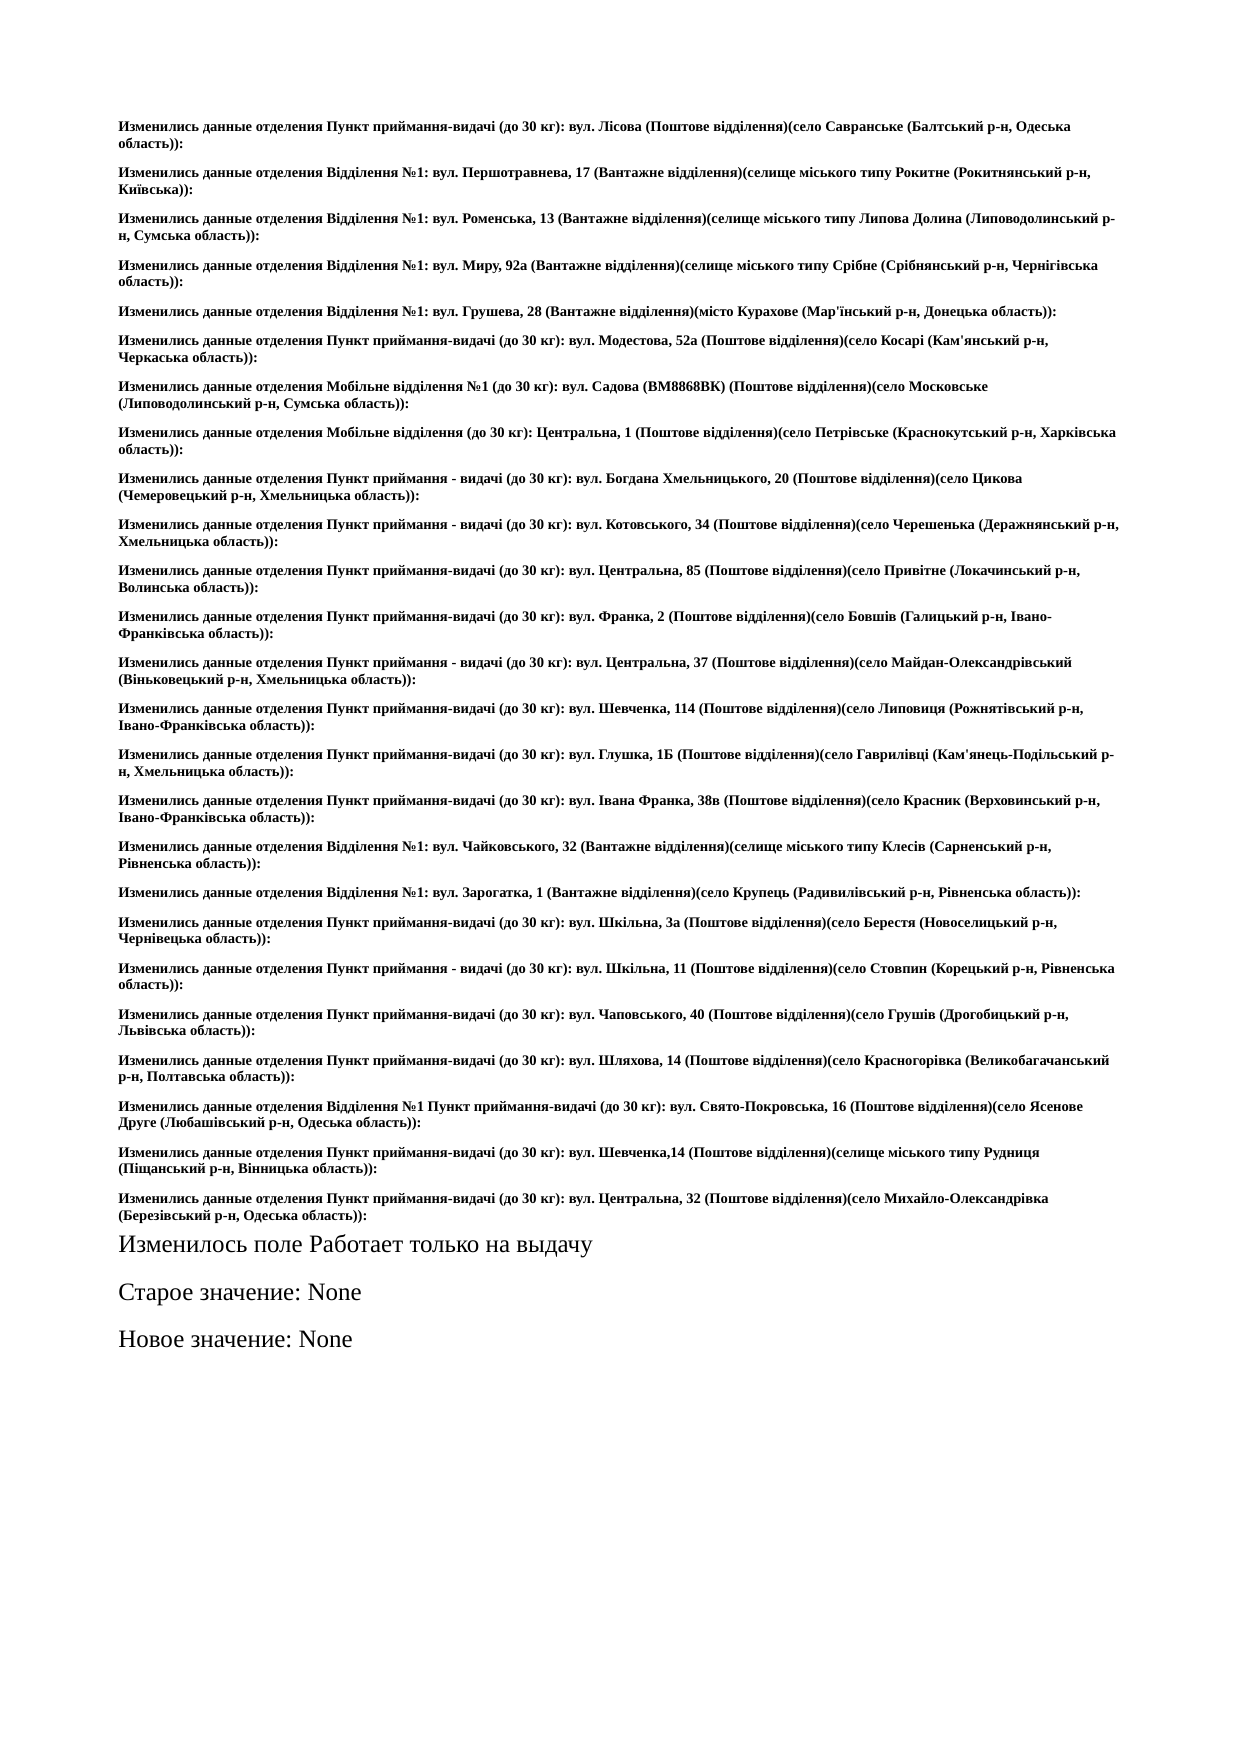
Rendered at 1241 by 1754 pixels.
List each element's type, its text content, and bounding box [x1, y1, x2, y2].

subtitle Изменились данные отделения Відділення №1: вул. Першотравнева, 17 (Вантажне відділення)(селище міського типу Рокитне (Рокитнянський р-н, Київська)): [118, 164, 1122, 198]
subtitle Изменились данные отделения Пункт приймання-видачі (до 30 кг): вул. Шевченка,14 (Поштове відділення)(селище міського типу Рудниця (Піщанський р-н, Вінницька область)): [118, 1143, 1122, 1177]
subtitle Изменились данные отделения Відділення №1: вул. Зарогатка, 1 (Вантажне відділення)(село Крупець (Радивилівський р-н, Рівненська область)): [118, 884, 1122, 901]
subtitle Изменились данные отделения Пункт приймання-видачі (до 30 кг): вул. Франка, 2 (Поштове відділення)(село Бовшів (Галицький р-н, Івано-Франківська область)): [118, 608, 1122, 641]
subtitle Изменились данные отделения Пункт приймання-видачі (до 30 кг): вул. Чаповського, 40 (Поштове відділення)(село Грушів (Дрогобицький р-н, Львівська область)): [118, 1005, 1122, 1039]
subtitle Изменились данные отделения Пункт приймання - видачі (до 30 кг): вул. Центральна, 37 (Поштове відділення)(село Майдан-Олександрівський (Віньковецький р-н, Хмельницька область)): [118, 654, 1122, 687]
subtitle Изменились данные отделения Мобільне відділення №1 (до 30 кг): вул. Садова (ВМ8868ВК) (Поштове відділення)(село Московське (Липоводолинський р-н, Сумська область)): [118, 378, 1122, 411]
subtitle Изменились данные отделения Пункт приймання-видачі (до 30 кг): вул. Лісова (Поштове відділення)(село Савранське (Балтський р-н, Одеська область)): [118, 118, 1122, 152]
subtitle Изменились данные отделения Відділення №1: вул. Чайковського, 32 (Вантажне відділення)(селище міського типу Клесів (Сарненський р-н, Рівненська область)): [118, 838, 1122, 872]
text Старое значение: None [118, 1277, 1122, 1306]
subtitle Изменились данные отделения Пункт приймання - видачі (до 30 кг): вул. Котовського, 34 (Поштове відділення)(село Черешенька (Деражнянський р-н, Хмельницька область)): [118, 516, 1122, 549]
subtitle Изменились данные отделения Відділення №1 Пункт приймання-видачі (до 30 кг): вул. Свято-Покровська, 16 (Поштове відділення)(село Ясенове Друге (Любашівський р-н, Одеська область)): [118, 1097, 1122, 1131]
subtitle Изменились данные отделения Пункт приймання-видачі (до 30 кг): вул. Модестова, 52а (Поштове відділення)(село Косарі (Кам'янський р-н, Черкаська область)): [118, 332, 1122, 365]
subtitle Изменились данные отделения Пункт приймання - видачі (до 30 кг): вул. Шкільна, 11 (Поштове відділення)(село Стовпин (Корецький р-н, Рівненська область)): [118, 959, 1122, 993]
subtitle Изменились данные отделения Пункт приймання-видачі (до 30 кг): вул. Шкільна, 3а (Поштове відділення)(село Берестя (Новоселицький р-н, Чернівецька область)): [118, 913, 1122, 947]
subtitle Изменились данные отделения Відділення №1: вул. Роменська, 13 (Вантажне відділення)(селище міського типу Липова Долина (Липоводолинський р-н, Сумська область)): [118, 210, 1122, 244]
subtitle Изменились данные отделения Пункт приймання-видачі (до 30 кг): вул. Центральна, 85 (Поштове відділення)(село Привітне (Локачинський р-н, Волинська область)): [118, 562, 1122, 595]
subtitle Изменились данные отделения Мобільне відділення (до 30 кг): Центральна, 1 (Поштове відділення)(село Петрівське (Краснокутський р-н, Харківська область)): [118, 424, 1122, 457]
subtitle Изменились данные отделения Відділення №1: вул. Грушева, 28 (Вантажне відділення)(місто Курахове (Мар'їнський р-н, Донецька область)): [118, 302, 1122, 319]
text Изменилось поле Работает только на выдачу [118, 1229, 1122, 1258]
subtitle Изменились данные отделения Пункт приймання - видачі (до 30 кг): вул. Богдана Хмельницького, 20 (Поштове відділення)(село Цикова (Чемеровецький р-н, Хмельницька область)): [118, 470, 1122, 503]
subtitle Изменились данные отделения Пункт приймання-видачі (до 30 кг): вул. Шляхова, 14 (Поштове відділення)(село Красногорівка (Великобагачанський р-н, Полтавська область)): [118, 1051, 1122, 1085]
subtitle Изменились данные отделения Пункт приймання-видачі (до 30 кг): вул. Центральна, 32 (Поштове відділення)(село Михайло-Олександрівка (Березівський р-н, Одеська область)): [118, 1189, 1122, 1223]
subtitle Изменились данные отделения Відділення №1: вул. Миру, 92а (Вантажне відділення)(селище міського типу Срібне (Срібнянський р-н, Чернігівська область)): [118, 256, 1122, 290]
subtitle Изменились данные отделения Пункт приймання-видачі (до 30 кг): вул. Івана Франка, 38в (Поштове відділення)(село Красник (Верховинський р-н, Івано-Франківська область)): [118, 792, 1122, 826]
subtitle Изменились данные отделения Пункт приймання-видачі (до 30 кг): вул. Глушка, 1Б (Поштове відділення)(село Гаврилівці (Кам'янець-Подільський р-н, Хмельницька область)): [118, 746, 1122, 779]
subtitle Изменились данные отделения Пункт приймання-видачі (до 30 кг): вул. Шевченка, 114 (Поштове відділення)(село Липовиця (Рожнятівський р-н, Івано-Франківська область)): [118, 700, 1122, 733]
text Новое значение: None [118, 1324, 1122, 1353]
